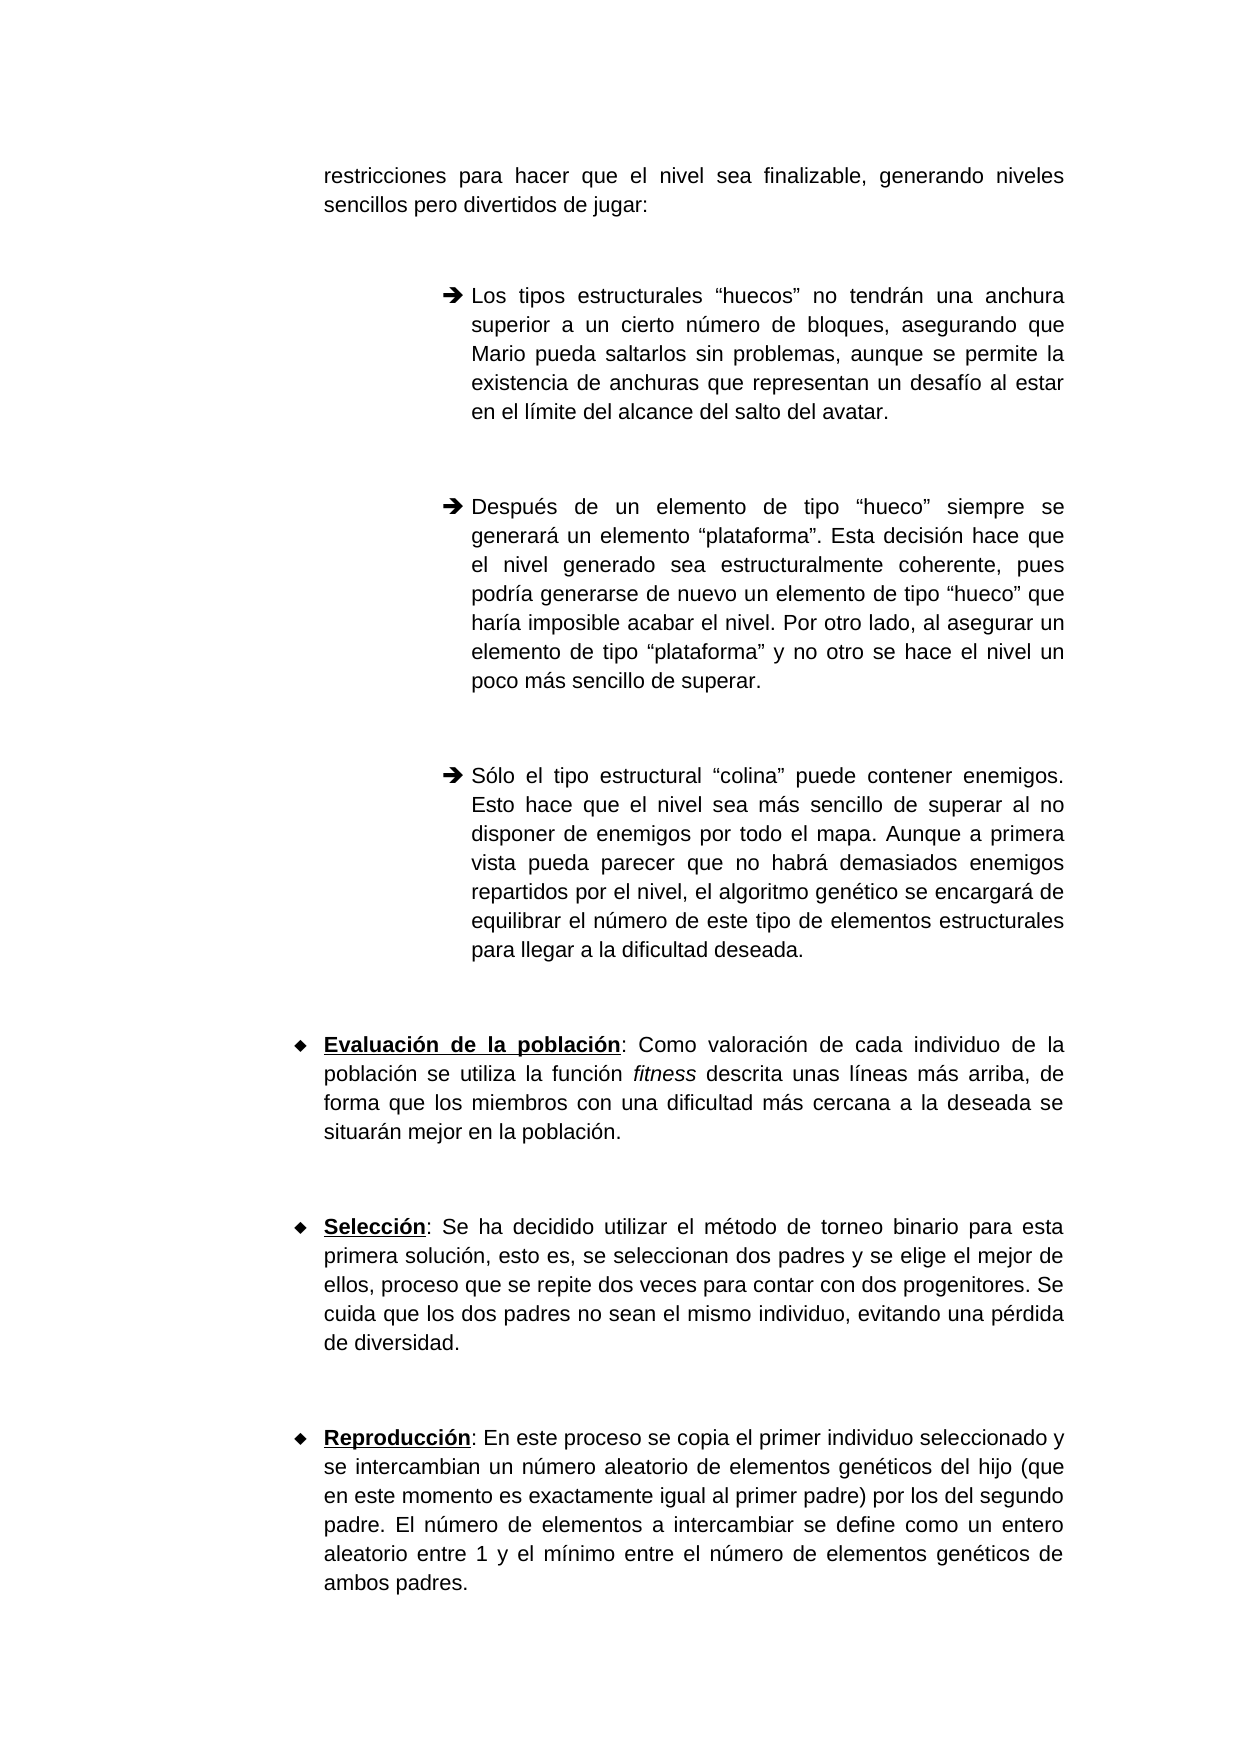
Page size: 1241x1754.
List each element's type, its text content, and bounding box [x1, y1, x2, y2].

list restricciones para hacer que el nivel sea finalizable, generando niveles sencillos pero divertidos de jugar: [294, 162, 1065, 217]
list Los tipos estructurales “huecos” no tendrán una anchura superior a un cierto número de bloques, asegurando que Mario pueda saltarlos sin problemas, aunque se permite la existencia de anchuras que representan un desafío al estar en el límite del alcance del salto del avatar. [441, 283, 1065, 424]
list Evaluación de la población: Como valoración de cada individuo de la población se utiliza la función fitness descrita unas líneas más arriba, de forma que los miembros con una dificultad más cercana a la deseada se situarán mejor en la población. [294, 1032, 1065, 1144]
list Sólo el tipo estructural “colina” puede contener enemigos. Esto hace que el nivel sea más sencillo de superar al no disponer de enemigos por todo el mapa. Aunque a primera vista pueda parecer que no habrá demasiados enemigos repartidos por el nivel, el algoritmo genético se encargará de equilibrar el número de este tipo de elementos estructurales para llegar a la dificultad deseada. [441, 763, 1065, 962]
list Reproducción: En este proceso se copia el primer individuo seleccionado y se intercambian un número aleatorio de elementos genéticos del hijo (que en este momento es exactamente igual al primer padre) por los del segundo padre. El número de elementos a intercambiar se define como un entero aleatorio entre 1 y el mínimo entre el número de elementos genéticos de ambos padres. [294, 1425, 1065, 1595]
list Selección: Se ha decidido utilizar el método de torneo binario para esta primera solución, esto es, se seleccionan dos padres y se elige el mejor de ellos, proceso que se repite dos veces para contar con dos progenitores. Se cuida que los dos padres no sean el mismo individuo, evitando una pérdida de diversidad. [294, 1214, 1065, 1355]
list Después de un elemento de tipo “hueco” siempre se generará un elemento “plataforma”. Esta decisión hace que el nivel generado sea estructuralmente coherente, pues podría generarse de nuevo un elemento de tipo “hueco” que haría imposible acabar el nivel. Por otro lado, al asegurar un elemento de tipo “plataforma” y no otro se hace el nivel un poco más sencillo de superar. [441, 494, 1065, 693]
